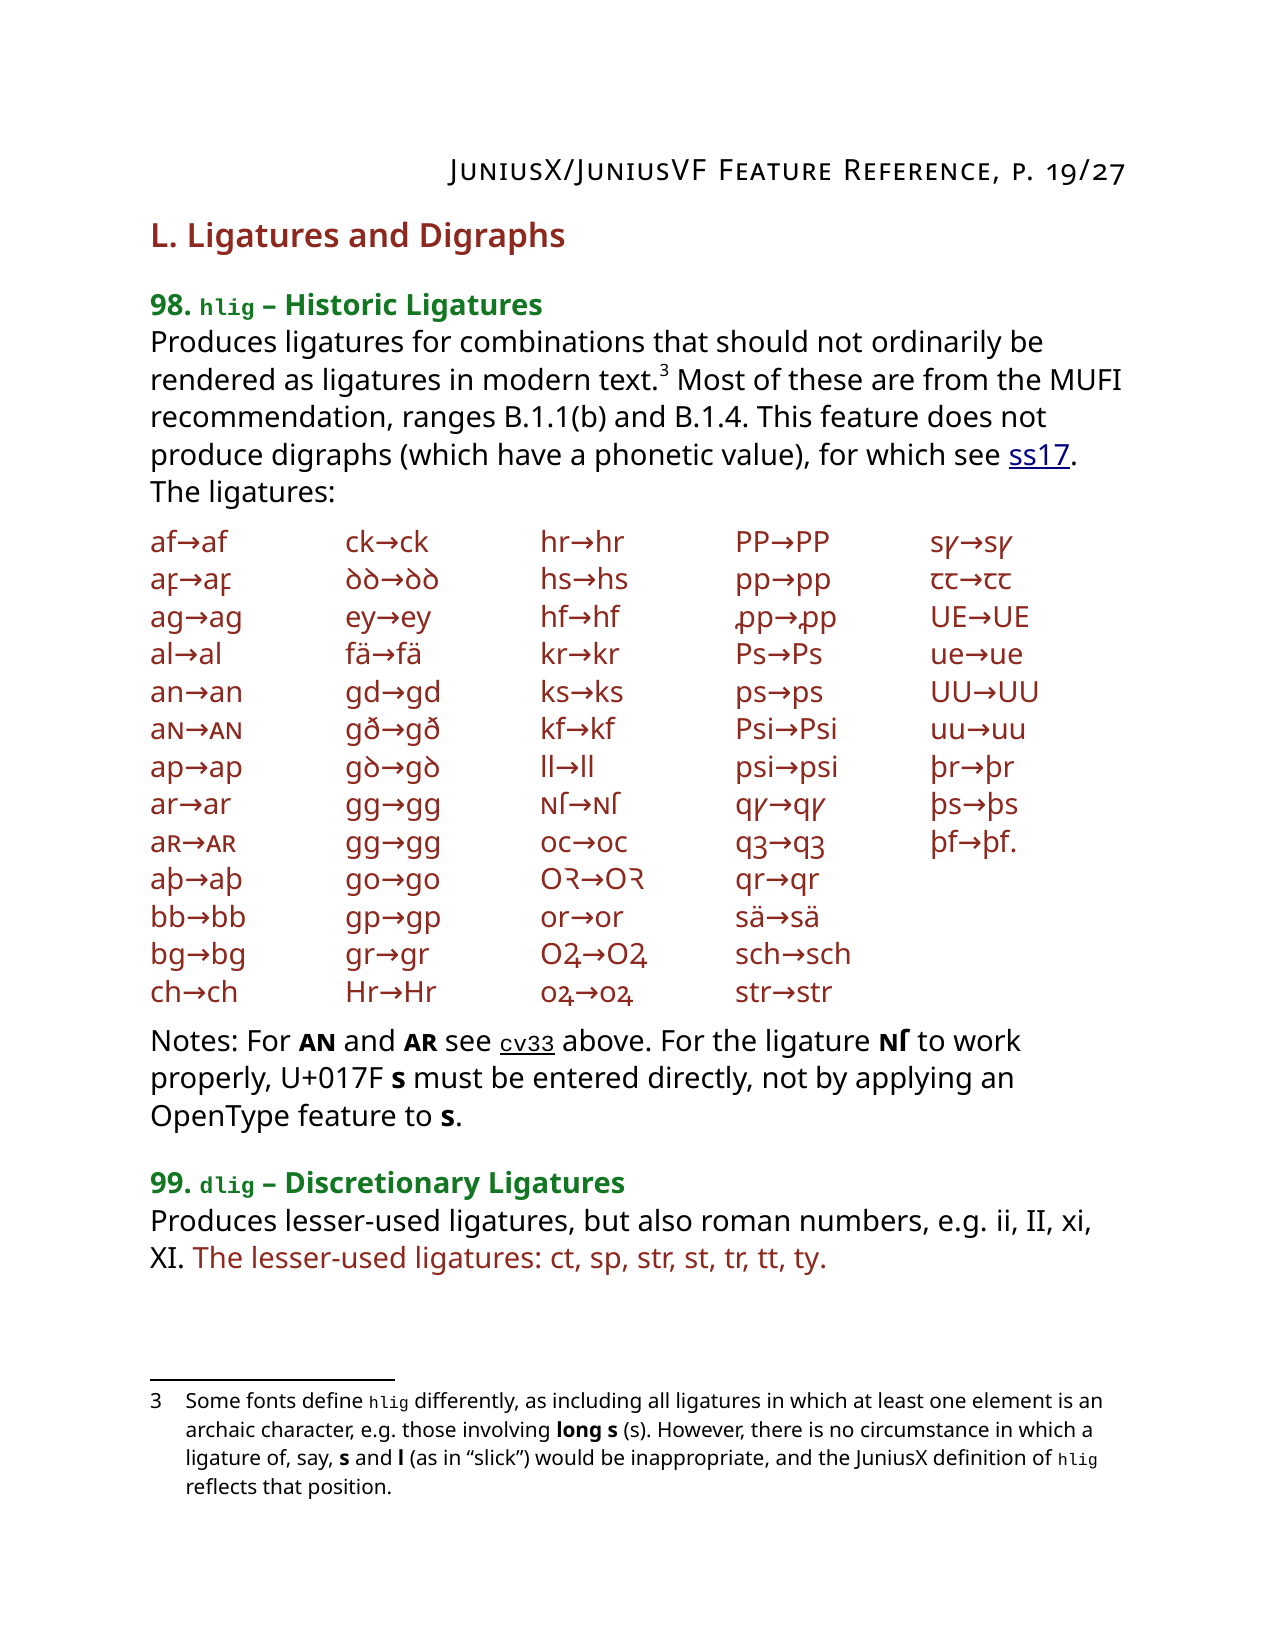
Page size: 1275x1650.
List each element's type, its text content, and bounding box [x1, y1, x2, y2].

text qꝫ→qꝫ [735, 822, 930, 859]
subtitle 98. hlig – Historic Ligatures [150, 285, 1125, 322]
text PP→PP [735, 522, 930, 559]
text sch→sch [735, 934, 930, 972]
text Hr→Hr [345, 972, 540, 1009]
subtitle L. Ligatures and Digraphs [150, 217, 1125, 255]
text gp→gp [345, 897, 540, 934]
text Produces lesser-used ligatures, but also roman numbers, e.g. ii, II, xi, XI. The lesser-used ligatures: ct, sp, str, st, tr, tt, ty. [150, 1201, 1125, 1276]
text an→an [150, 709, 345, 747]
text Produces ligatures for combinations that should not ordinarily be rendered as ligatures in modern text. Most of these are from the MUFI recommendation, ranges B.1.1(b) and B.1.4. This feature does not produce digraphs (which have a phonetic value), for which see ss17. The ligatures: [150, 322, 1125, 510]
text ɡɡ→ɡɡ [345, 822, 540, 859]
text UE→UE [930, 597, 1125, 634]
text ks→ks [540, 672, 735, 709]
text gð→gð [345, 709, 540, 747]
text ps→ps [735, 672, 930, 709]
text al→al [150, 634, 345, 672]
text sꝩ→sꝩ [930, 522, 1125, 559]
text gr→gr [345, 934, 540, 972]
text f‌​ä→fä [345, 634, 540, 672]
text aꝼ→aꝼ [150, 559, 345, 597]
text uu→uu [930, 709, 1125, 747]
text OꝚ→OꝚ [540, 859, 735, 897]
text Ps→Ps [735, 634, 930, 672]
text Notes: For an and ar see cv33 above. For the ligature nſ to work properly, U+017F s must be entered directly, not by applying an OpenType feature to s. [150, 1021, 1125, 1134]
text ar→ar [150, 784, 345, 822]
text qꝩ→qꝩ [735, 784, 930, 822]
text pp→pp [735, 559, 930, 597]
text ꝺꝺ→ꝺꝺ [345, 559, 540, 597]
text Some fonts define hlig differently, as including all ligatures in which at least one element is an archaic character, e.g. those involving long s (s). However, there is no circumstance in which a ligature of, say, s and l (as in “slick”) would be inappropriate, and the JuniusX definition of hlig reflects that position. [150, 1386, 1125, 1500]
text bg→bg [150, 934, 345, 972]
text ue→ue [930, 634, 1125, 672]
text an→an [150, 672, 345, 709]
text gg→gg [345, 784, 540, 822]
text kẝ→kẝ [540, 709, 735, 747]
text hr→hr [540, 522, 735, 559]
text aþ→aþ [150, 859, 345, 897]
text ꝓp→ꝓp [735, 597, 930, 634]
text go→go [345, 859, 540, 897]
text hẝ→hẝ [540, 597, 735, 634]
text oc→oc [540, 822, 735, 859]
text ar→ar [150, 822, 345, 859]
text psi→psi [735, 747, 930, 784]
text bb→bb [150, 897, 345, 934]
text qr→qr [735, 859, 930, 897]
subtitle 99. dlig – Discretionary Ligatures [150, 1164, 1125, 1201]
text UU→UU [930, 672, 1125, 709]
text þr→þr [930, 747, 1125, 784]
text ey→ey [345, 597, 540, 634]
text or→or [540, 897, 735, 934]
text ꞇꞇ→ꞇꞇ [930, 559, 1125, 597]
text ap→ap [150, 747, 345, 784]
text hs→hs [540, 559, 735, 597]
text þẝ→þẝ. [930, 822, 1125, 859]
text þs→þs [930, 784, 1125, 822]
text af→af [150, 522, 345, 559]
text ag→ag [150, 597, 345, 634]
text gꝺ→gꝺ [345, 747, 540, 784]
text gd→gd [345, 672, 540, 709]
text oꝝ→oꝝ [540, 972, 735, 1009]
text nſ→nſ [540, 784, 735, 822]
text ch→ch [150, 972, 345, 1009]
text ck→ck [345, 522, 540, 559]
text sä→sä [735, 897, 930, 934]
text OꝜ→OꝜ [540, 934, 735, 972]
text ll→ll [540, 747, 735, 784]
text kr→kr [540, 634, 735, 672]
text Psi→Psi [735, 709, 930, 747]
text str→str [735, 972, 930, 1009]
